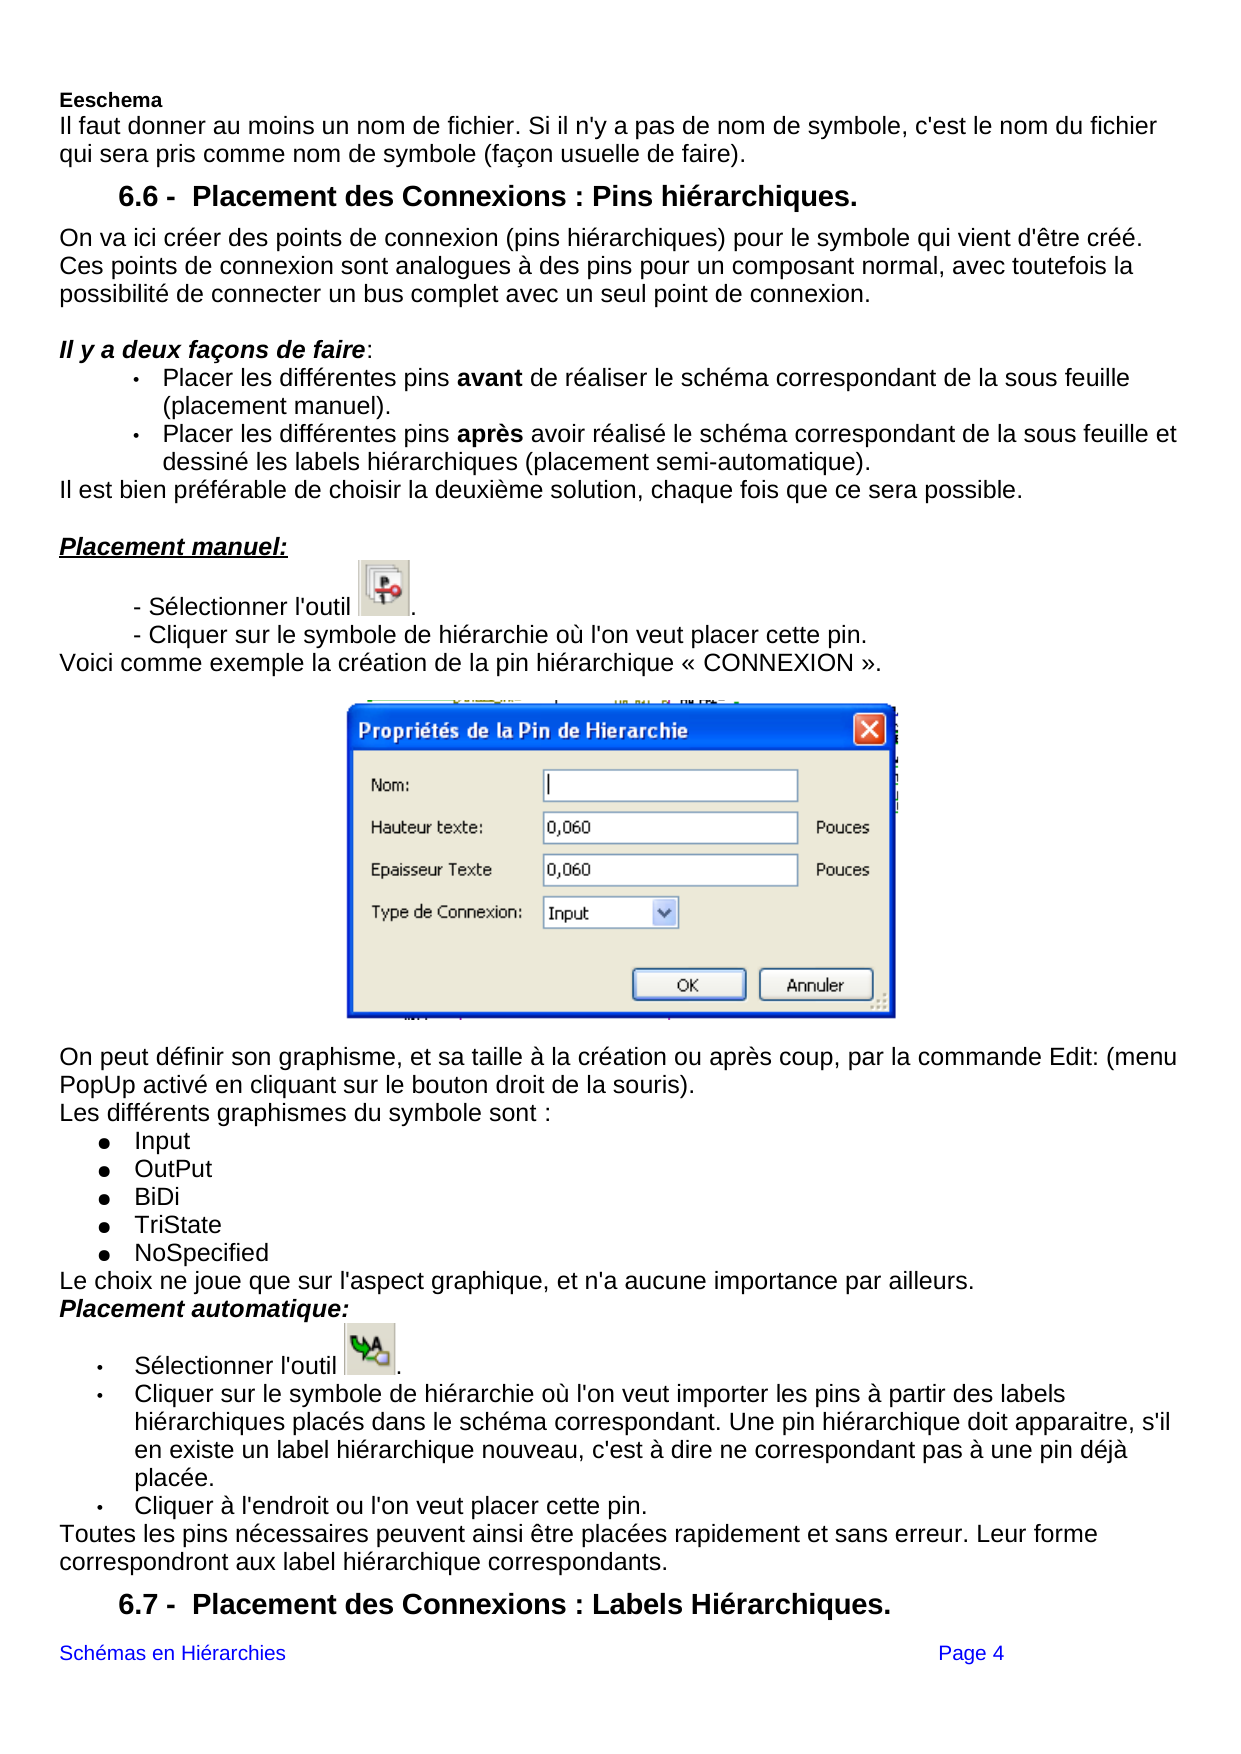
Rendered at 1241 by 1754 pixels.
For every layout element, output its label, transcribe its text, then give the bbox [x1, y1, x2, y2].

text Placement manuel: [59, 532, 1181, 560]
text Les différents graphismes du symbole sont : [59, 1099, 1181, 1127]
text Ces points de connexion sont analogues à des pins pour un composant normal, avec toutefois la possibilité de connecter un bus complet avec un seul point de connexion. [59, 252, 1181, 308]
list Placer les différentes pins après avoir réalisé le schéma correspondant de la sous feuille et dessiné les labels hiérarchiques (placement semi-automatique). [133, 420, 1181, 476]
list Cliquer à l'endroit ou l'on veut placer cette pin. [97, 1492, 1181, 1520]
text On peut définir son graphisme, et sa taille à la création ou après coup, par la commande Edit: (menu PopUp activé en cliquant sur le bouton droit de la souris). [59, 1043, 1181, 1099]
text Le choix ne joue que sur l'aspect graphique, et n'a aucune importance par ailleurs. [59, 1267, 1181, 1295]
list BiDi [67, 1183, 1181, 1211]
subtitle Placement des Connexions : Pins hiérarchiques. [118, 180, 1181, 212]
list TriState [67, 1211, 1181, 1239]
picture [344, 1323, 396, 1375]
text Voici comme exemple la création de la pin hiérarchique « CONNEXION ». [59, 649, 1181, 677]
text - Sélectionner l'outil . [133, 560, 1181, 621]
subtitle Placement des Connexions : Labels Hiérarchiques. [118, 1588, 1181, 1621]
text - Cliquer sur le symbole de hiérarchie où l'on veut placer cette pin. [133, 621, 1181, 649]
list NoSpecified [67, 1239, 1181, 1267]
list Cliquer sur le symbole de hiérarchie où l'on veut importer les pins à partir des labels hiérarchiques placés dans le schéma correspondant. Une pin hiérarchique doit apparaitre, s'il en existe un label hiérarchique nouveau, c'est à dire ne correspondant pas à une pin déjà placée. [97, 1380, 1181, 1492]
picture [342, 700, 899, 1020]
text Il faut donner au moins un nom de fichier. Si il n'y a pas de nom de symbole, c'est le nom du fichier qui sera pris comme nom de symbole (façon usuelle de faire). [59, 112, 1181, 168]
list Input [67, 1127, 1181, 1155]
list Sélectionner l'outil . [97, 1323, 1181, 1380]
picture [358, 560, 410, 616]
text Il est bien préférable de choisir la deuxième solution, chaque fois que ce sera possible. [59, 476, 1181, 504]
text Il y a deux façons de faire: [59, 336, 1181, 364]
text Placement automatique: [59, 1295, 1181, 1323]
list Placer les différentes pins avant de réaliser le schéma correspondant de la sous feuille (placement manuel). [133, 364, 1181, 420]
list OutPut [67, 1155, 1181, 1183]
text Toutes les pins nécessaires peuvent ainsi être placées rapidement et sans erreur. Leur forme correspondront aux label hiérarchique correspondants. [59, 1520, 1181, 1576]
text On va ici créer des points de connexion (pins hiérarchiques) pour le symbole qui vient d'être créé. [59, 224, 1181, 252]
